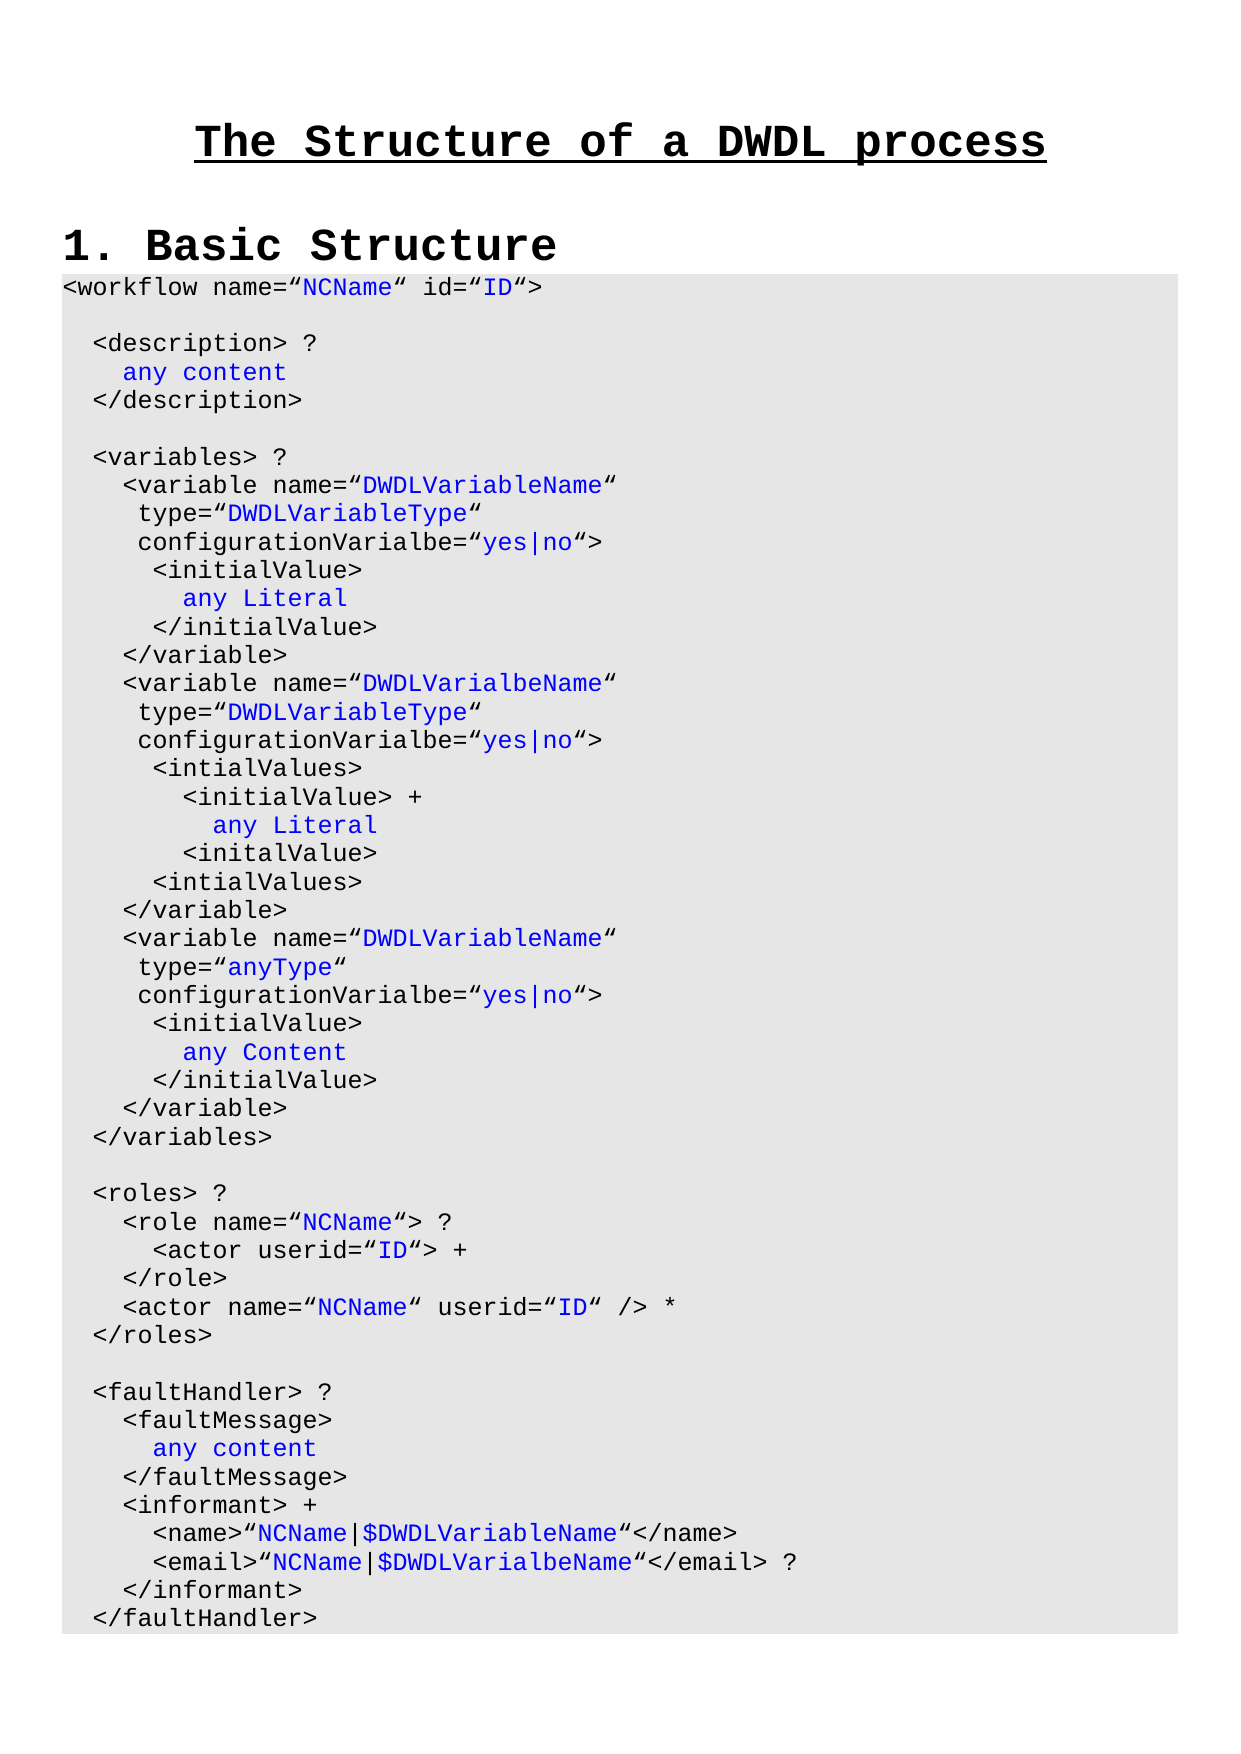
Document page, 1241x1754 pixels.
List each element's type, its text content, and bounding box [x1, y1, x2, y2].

text <variables> ? [62, 444, 1178, 472]
text <informant> + [62, 1492, 1178, 1521]
text <email>“NCName|$DWDLVarialbeName“</email> ? [62, 1549, 1178, 1577]
text <intialValues> [62, 756, 1178, 784]
text </variables> [62, 1124, 1178, 1152]
text The Structure of a DWDL process [62, 118, 1178, 170]
text <faultHandler> ? [62, 1379, 1178, 1407]
text <actor userid=“ID“> + [62, 1237, 1178, 1266]
text <variable name=“DWDLVarialbeName“ [62, 671, 1178, 699]
text any Literal [62, 812, 1178, 841]
text </faultHandler> [62, 1606, 1178, 1634]
text type=“DWDLVariableType“ [62, 501, 1178, 529]
text any content [62, 1436, 1178, 1464]
text </initialValue> [62, 1067, 1178, 1096]
text <variable name=“DWDLVariableName“ [62, 926, 1178, 954]
text </initialValue> [62, 614, 1178, 642]
text any Content [62, 1039, 1178, 1067]
text configurationVarialbe=“yes|no“> [62, 982, 1178, 1011]
text configurationVarialbe=“yes|no“> [62, 529, 1178, 557]
text <name>“NCName|$DWDLVariableName“</name> [62, 1521, 1178, 1549]
text type=“anyType“ [62, 954, 1178, 982]
text </variable> [62, 642, 1178, 671]
text </informant> [62, 1577, 1178, 1606]
text </variable> [62, 897, 1178, 926]
text configurationVarialbe=“yes|no“> [62, 727, 1178, 756]
text </role> [62, 1266, 1178, 1294]
text <initialValue> + [62, 784, 1178, 812]
text 1. Basic Structure [62, 222, 1178, 274]
text <initialValue> [62, 1011, 1178, 1039]
text <actor name=“NCName“ userid=“ID“ /> * [62, 1294, 1178, 1322]
text <description> ? [62, 331, 1178, 359]
text </faultMessage> [62, 1464, 1178, 1492]
text <faultMessage> [62, 1407, 1178, 1436]
text <roles> ? [62, 1181, 1178, 1209]
text type=“DWDLVariableType“ [62, 699, 1178, 727]
text </roles> [62, 1322, 1178, 1351]
text <initalValue> [62, 841, 1178, 869]
text any content [62, 359, 1178, 387]
text any Literal [62, 586, 1178, 614]
text <variable name=“DWDLVariableName“ [62, 472, 1178, 501]
text <workflow name=“NCName“ id=“ID“> [62, 274, 1178, 302]
text </variable> [62, 1096, 1178, 1124]
text </description> [62, 387, 1178, 416]
text <intialValues> [62, 869, 1178, 897]
text <initialValue> [62, 557, 1178, 586]
text <role name=“NCName“> ? [62, 1209, 1178, 1237]
